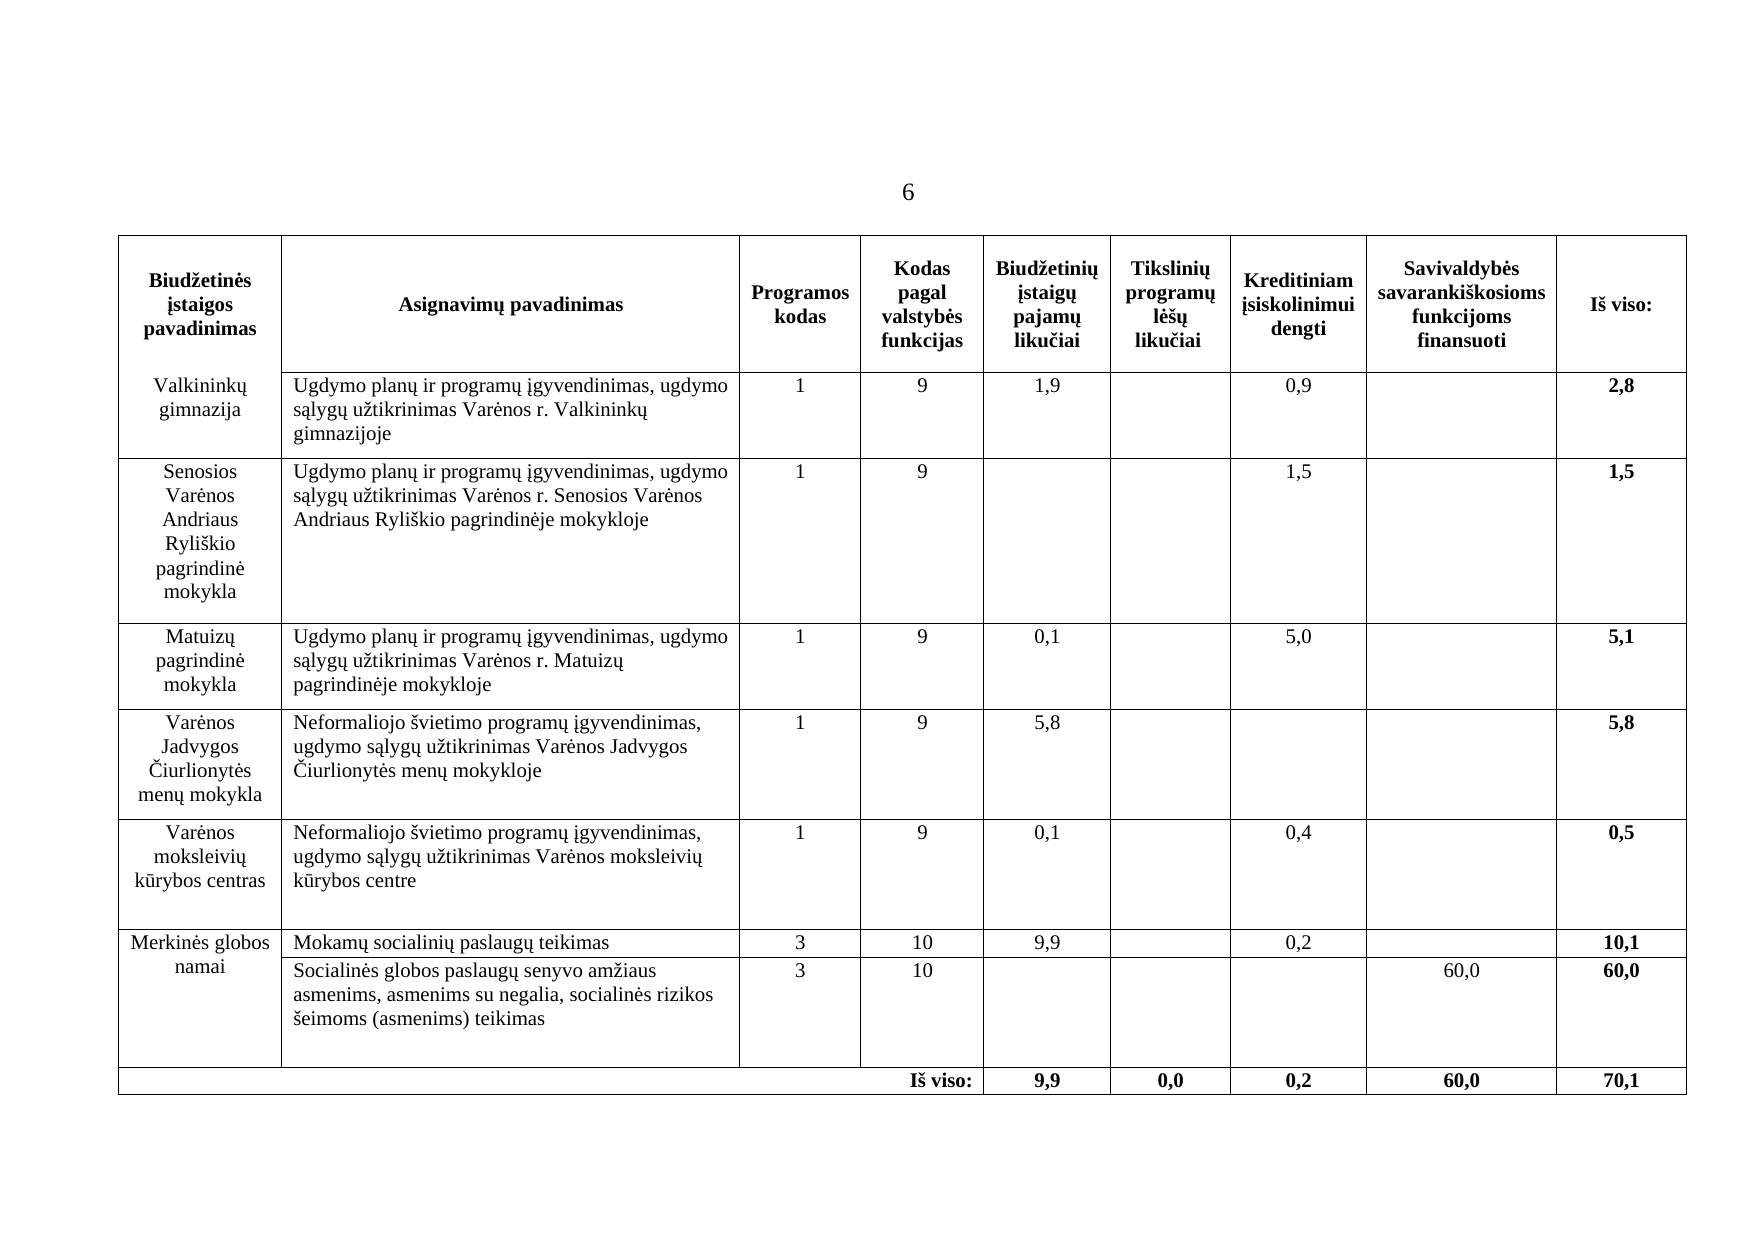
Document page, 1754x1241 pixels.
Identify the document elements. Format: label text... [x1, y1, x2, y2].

table_cell Ugdymo planų ir programų įgyvendinimas, ugdymo sąlygų užtikrinimas Varėnos r. Matuizų pagrindinėje mokykloje [282, 624, 739, 709]
table_cell 3 [740, 930, 860, 957]
table_cell 60,0 [1367, 958, 1556, 1067]
table_header Tikslinių programų lėšų likučiai [1111, 236, 1230, 372]
table_cell 1 [740, 710, 860, 819]
table_cell [1231, 958, 1366, 1067]
table_cell 9 [861, 710, 983, 819]
table_cell 0,1 [984, 820, 1110, 929]
table_cell 1 [740, 459, 860, 623]
table_cell 1,5 [1557, 459, 1686, 623]
table_cell Socialinės globos paslaugų senyvo amžiaus asmenims, asmenims su negalia, socialinės rizikos šeimoms (asmenims) teikimas [282, 958, 739, 1067]
table_cell [1367, 820, 1556, 929]
table_cell [1231, 710, 1366, 819]
table_cell [1111, 820, 1230, 929]
table_cell Ugdymo planų ir programų įgyvendinimas, ugdymo sąlygų užtikrinimas Varėnos r. Senosios Varėnos Andriaus Ryliškio pagrindinėje mokykloje [282, 459, 739, 623]
table_cell [1111, 930, 1230, 957]
table_header Asignavimų pavadinimas [282, 236, 739, 372]
table_cell 9,9 [984, 930, 1110, 957]
table_cell 0,2 [1231, 930, 1366, 957]
table_cell [1367, 710, 1556, 819]
table_cell 9 [861, 820, 983, 929]
table_cell 9 [861, 459, 983, 623]
table_cell [1367, 624, 1556, 709]
table_cell [1111, 624, 1230, 709]
table_cell 9,9 [984, 1068, 1110, 1094]
table_cell Valkininkų gimnazija [119, 372, 281, 458]
table_cell Matuizų pagrindinė mokykla [119, 624, 281, 709]
table_cell [984, 958, 1110, 1067]
table_cell Varėnos moksleivių kūrybos centras [119, 820, 281, 929]
table_cell 0,4 [1231, 820, 1366, 929]
table_cell Senosios Varėnos Andriaus Ryliškio pagrindinė mokykla [119, 459, 281, 623]
table_cell 0,1 [984, 624, 1110, 709]
table_cell Merkinės globos namai [119, 930, 281, 1067]
table_header Savivaldybės savarankiškosioms funkcijoms finansuoti [1367, 236, 1556, 372]
table_cell [1367, 373, 1556, 458]
table_cell Neformaliojo švietimo programų įgyvendinimas, ugdymo sąlygų užtikrinimas Varėnos moksleivių kūrybos centre [282, 820, 739, 929]
table_cell [1111, 373, 1230, 458]
table_header Programos kodas [740, 236, 860, 372]
table_cell 70,1 [1557, 1068, 1686, 1094]
table_cell 60,0 [1557, 958, 1686, 1067]
table_cell 10,1 [1557, 930, 1686, 957]
table_header Kreditiniam įsiskolinimui dengti [1231, 236, 1366, 372]
table_cell 1 [740, 373, 860, 458]
table_cell 5,8 [984, 710, 1110, 819]
table_cell Neformaliojo švietimo programų įgyvendinimas, ugdymo sąlygų užtikrinimas Varėnos Jadvygos Čiurlionytės menų mokykloje [282, 710, 739, 819]
table_cell 0,0 [1111, 1068, 1230, 1094]
table_cell Varėnos Jadvygos Čiurlionytės menų mokykla [119, 710, 281, 819]
table_cell 9 [861, 624, 983, 709]
table_cell [1367, 459, 1556, 623]
table_header Kodas pagal valstybės funkcijas [861, 236, 983, 372]
table_cell 10 [861, 930, 983, 957]
table_cell 5,0 [1231, 624, 1366, 709]
table_cell [1111, 710, 1230, 819]
table_cell 1,5 [1231, 459, 1366, 623]
table_cell 5,8 [1557, 710, 1686, 819]
table_cell 3 [740, 958, 860, 1067]
table_cell 0,5 [1557, 820, 1686, 929]
table_cell [1367, 930, 1556, 957]
table_header Iš viso: [1557, 236, 1686, 372]
table_cell 1 [740, 624, 860, 709]
table_cell 0,9 [1231, 373, 1366, 458]
table_cell 60,0 [1367, 1068, 1556, 1094]
table_header Biudžetinės įstaigos pavadinimas [119, 236, 281, 372]
table_cell Mokamų socialinių paslaugų teikimas [282, 930, 739, 957]
table_cell 2,8 [1557, 373, 1686, 458]
table_cell 1,9 [984, 373, 1110, 458]
table_cell [1111, 958, 1230, 1067]
table_cell [984, 459, 1110, 623]
table_cell Iš viso: [119, 1068, 983, 1094]
table_cell 0,2 [1231, 1068, 1366, 1094]
table_cell 1 [740, 820, 860, 929]
table_header Biudžetinių įstaigų pajamų likučiai [984, 236, 1110, 372]
table_cell Ugdymo planų ir programų įgyvendinimas, ugdymo sąlygų užtikrinimas Varėnos r. Valkininkų gimnazijoje [282, 373, 739, 458]
table_cell [1111, 459, 1230, 623]
table_cell 9 [861, 373, 983, 458]
table_cell 10 [861, 958, 983, 1067]
table_cell 5,1 [1557, 624, 1686, 709]
